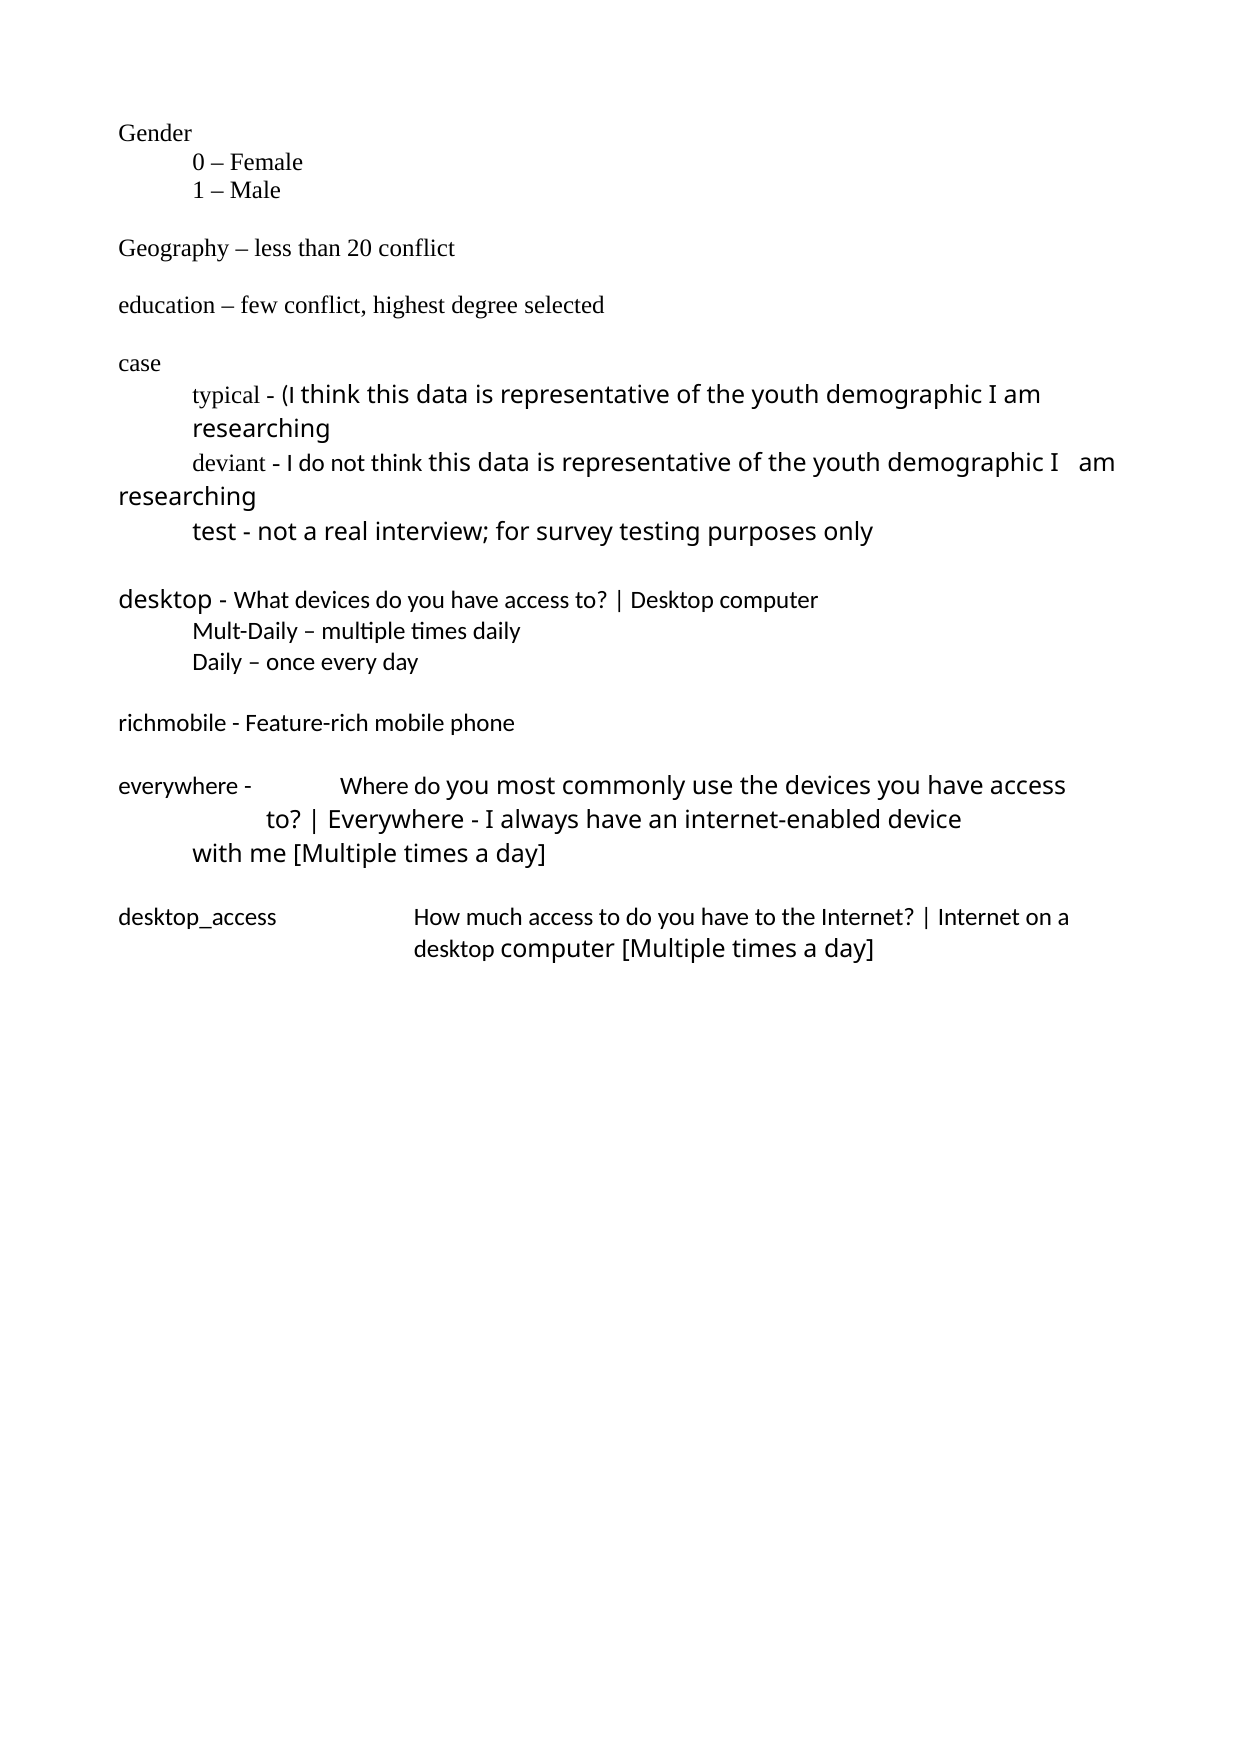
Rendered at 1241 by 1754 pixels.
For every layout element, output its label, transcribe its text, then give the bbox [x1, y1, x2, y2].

text 1 – Male [118, 176, 1122, 204]
text 0 – Female [118, 147, 1122, 176]
text Daily – once every day [118, 646, 1122, 676]
text deviant - I do not think this data is representative of the youth demographic I am researching [118, 445, 1122, 513]
text Geography – less than 20 conflict [118, 233, 1122, 262]
text case [118, 348, 1122, 377]
text everywhere - Where do you most commonly use the devices you have access to? | Everywhere - I always have an internet-enabled device with me [Multiple times a day] [118, 768, 1122, 870]
text education – few conflict, highest degree selected [118, 291, 1122, 319]
text richmobile - Feature-rich mobile phone [118, 707, 1122, 737]
text test - not a real interview; for survey testing purposes only [118, 513, 1122, 547]
text typical - (I think this data is representative of the youth demographic I am researching [118, 377, 1122, 445]
text Gender [118, 118, 1122, 147]
text Mult-Daily – multiple times daily [118, 615, 1122, 646]
text desktop_access How much access to do you have to the Internet? | Internet on a desktop computer [Multiple times a day] [118, 901, 1122, 965]
text desktop - What devices do you have access to? | Desktop computer [118, 581, 1122, 615]
